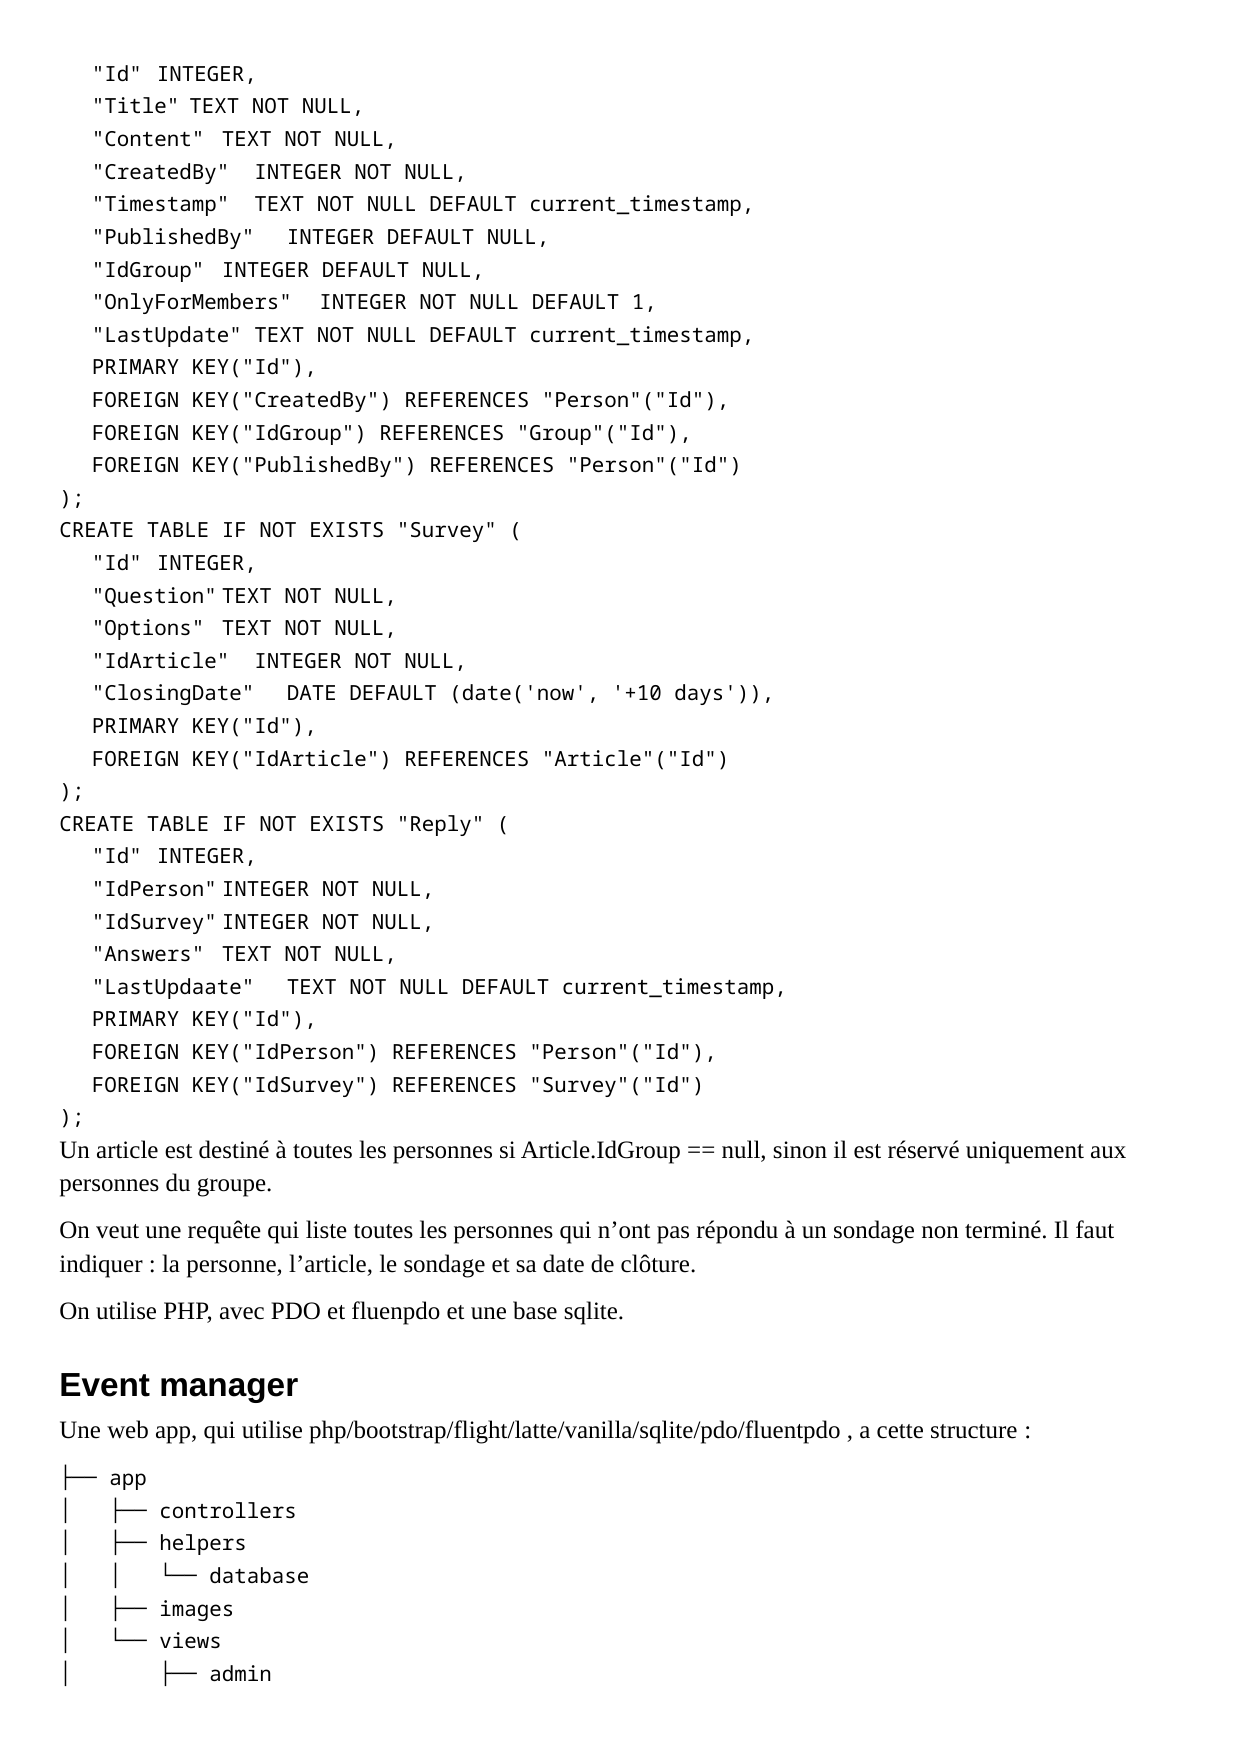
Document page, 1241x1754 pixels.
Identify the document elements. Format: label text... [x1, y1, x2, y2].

text FOREIGN KEY("IdArticle") REFERENCES "Article"("Id") [59, 744, 1181, 772]
text │ ├── helpers [59, 1528, 1181, 1557]
text FOREIGN KEY("PublishedBy") REFERENCES "Person"("Id") [59, 450, 1181, 479]
text ├── app [59, 1463, 1181, 1492]
text "LastUpdate" TEXT NOT NULL DEFAULT current_timestamp, [59, 320, 1181, 348]
text │ ├── admin [59, 1659, 1181, 1687]
text "IdGroup" INTEGER DEFAULT NULL, [59, 255, 1181, 283]
text FOREIGN KEY("IdPerson") REFERENCES "Person"("Id"), [59, 1037, 1181, 1066]
text ); [59, 776, 1181, 805]
text ); [59, 483, 1181, 511]
text FOREIGN KEY("CreatedBy") REFERENCES "Person"("Id"), [59, 385, 1181, 413]
text "IdArticle" INTEGER NOT NULL, [59, 646, 1181, 674]
text PRIMARY KEY("Id"), [59, 1004, 1181, 1033]
text "PublishedBy" INTEGER DEFAULT NULL, [59, 222, 1181, 251]
subtitle Event manager [59, 1365, 1181, 1403]
text "ClosingDate" DATE DEFAULT (date('now', '+10 days')), [59, 678, 1181, 707]
text FOREIGN KEY("IdSurvey") REFERENCES "Survey"("Id") [59, 1070, 1181, 1098]
text "Content" TEXT NOT NULL, [59, 124, 1181, 153]
text "Answers" TEXT NOT NULL, [59, 939, 1181, 968]
text │ │ └── database [59, 1561, 1181, 1589]
text "Options" TEXT NOT NULL, [59, 613, 1181, 642]
text "LastUpdaate" TEXT NOT NULL DEFAULT current_timestamp, [59, 972, 1181, 1000]
text Une web app, qui utilise php/bootstrap/flight/latte/vanilla/sqlite/pdo/fluentpdo , a cette structure : [59, 1416, 1181, 1444]
text On veut une requête qui liste toutes les personnes qui n’ont pas répondu à un sondage non terminé. Il faut indiquer : la personne, l’article, le sondage et sa date de clôture. [59, 1216, 1181, 1277]
text Un article est destiné à toutes les personnes si Article.IdGroup == null, sinon il est réservé uniquement aux personnes du groupe. [59, 1135, 1181, 1197]
text CREATE TABLE IF NOT EXISTS "Reply" ( [59, 809, 1181, 837]
text "Title" TEXT NOT NULL, [59, 92, 1181, 120]
text │ ├── images [59, 1594, 1181, 1622]
text │ └── views [59, 1626, 1181, 1655]
text On utilise PHP, avec PDO et fluenpdo et une base sqlite. [59, 1296, 1181, 1325]
text "IdPerson" INTEGER NOT NULL, [59, 874, 1181, 903]
text PRIMARY KEY("Id"), [59, 711, 1181, 739]
text ); [59, 1102, 1181, 1131]
text "IdSurvey" INTEGER NOT NULL, [59, 907, 1181, 935]
text "Id" INTEGER, [59, 842, 1181, 870]
text │ ├── controllers [59, 1496, 1181, 1524]
text PRIMARY KEY("Id"), [59, 352, 1181, 381]
text "Timestamp" TEXT NOT NULL DEFAULT current_timestamp, [59, 189, 1181, 218]
text "OnlyForMembers" INTEGER NOT NULL DEFAULT 1, [59, 287, 1181, 316]
text CREATE TABLE IF NOT EXISTS "Survey" ( [59, 516, 1181, 544]
text "Question" TEXT NOT NULL, [59, 581, 1181, 609]
text "Id" INTEGER, [59, 548, 1181, 577]
text "Id" INTEGER, [59, 59, 1181, 87]
text "CreatedBy" INTEGER NOT NULL, [59, 157, 1181, 185]
text FOREIGN KEY("IdGroup") REFERENCES "Group"("Id"), [59, 418, 1181, 446]
